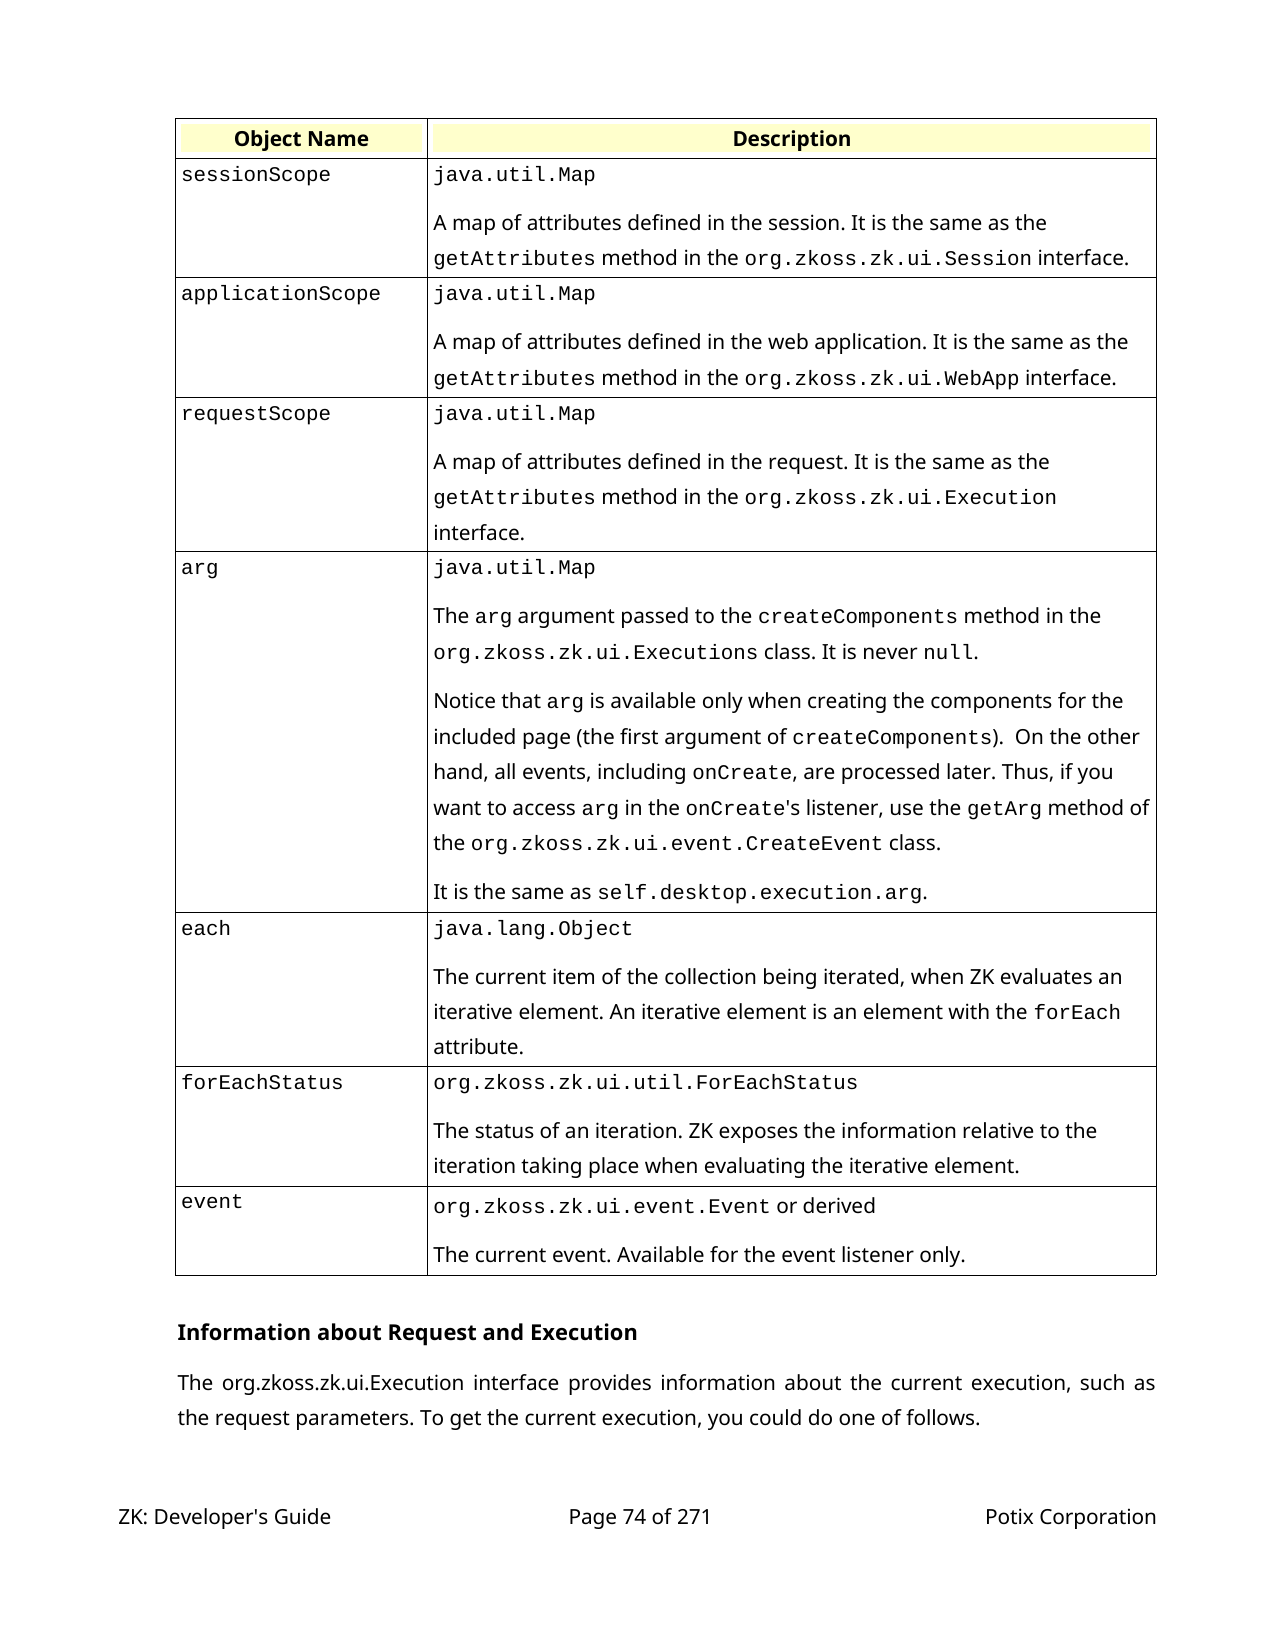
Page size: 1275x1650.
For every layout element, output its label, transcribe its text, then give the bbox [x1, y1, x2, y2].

table_cell org.zkoss.zk.ui.event.Event or derived The current event. Available for the event listener only. [428, 1187, 1156, 1275]
table_cell java.util.Map The arg argument passed to the createComponents method in the org.zkoss.zk.ui.Executions class. It is never null. Notice that arg is available only when creating the components for the included page (the first argument of createComponents). On the other hand, all events, including onCreate, are processed later. Thus, if you want to access arg in the onCreate's listener, use the getArg method of the org.zkoss.zk.ui.event.CreateEvent class. It is the same as self.desktop.execution.arg. [428, 552, 1156, 912]
table_cell java.lang.Object The current item of the collection being iterated, when ZK evaluates an iterative element. An iterative element is an element with the forEach attribute. [428, 913, 1156, 1066]
table_cell org.zkoss.zk.ui.util.ForEachStatus The status of an iteration. ZK exposes the information relative to the iteration taking place when evaluating the iterative element. [428, 1067, 1156, 1186]
table_cell requestScope [176, 398, 427, 551]
table_cell forEachStatus [176, 1067, 427, 1186]
table_cell java.util.Map A map of attributes defined in the session. It is the same as the getAttributes method in the org.zkoss.zk.ui.Session interface. [428, 159, 1156, 277]
table_cell java.util.Map A map of attributes defined in the web application. It is the same as the getAttributes method in the org.zkoss.zk.ui.WebApp interface. [428, 278, 1156, 397]
subtitle Information about Request and Execution [177, 1317, 1157, 1347]
table_cell each [176, 913, 427, 1066]
table_cell arg [176, 552, 427, 912]
table_cell event [176, 1187, 427, 1275]
table_cell java.util.Map A map of attributes defined in the request. It is the same as the getAttributes method in the org.zkoss.zk.ui.Execution interface. [428, 398, 1156, 551]
table_header Description [428, 119, 1156, 158]
table_cell sessionScope [176, 159, 427, 277]
table_header Object Name [176, 119, 427, 158]
table_cell applicationScope [176, 278, 427, 397]
text The org.zkoss.zk.ui.Execution interface provides information about the current execution, such as the request parameters. To get the current execution, you could do one of follows. [177, 1368, 1157, 1431]
